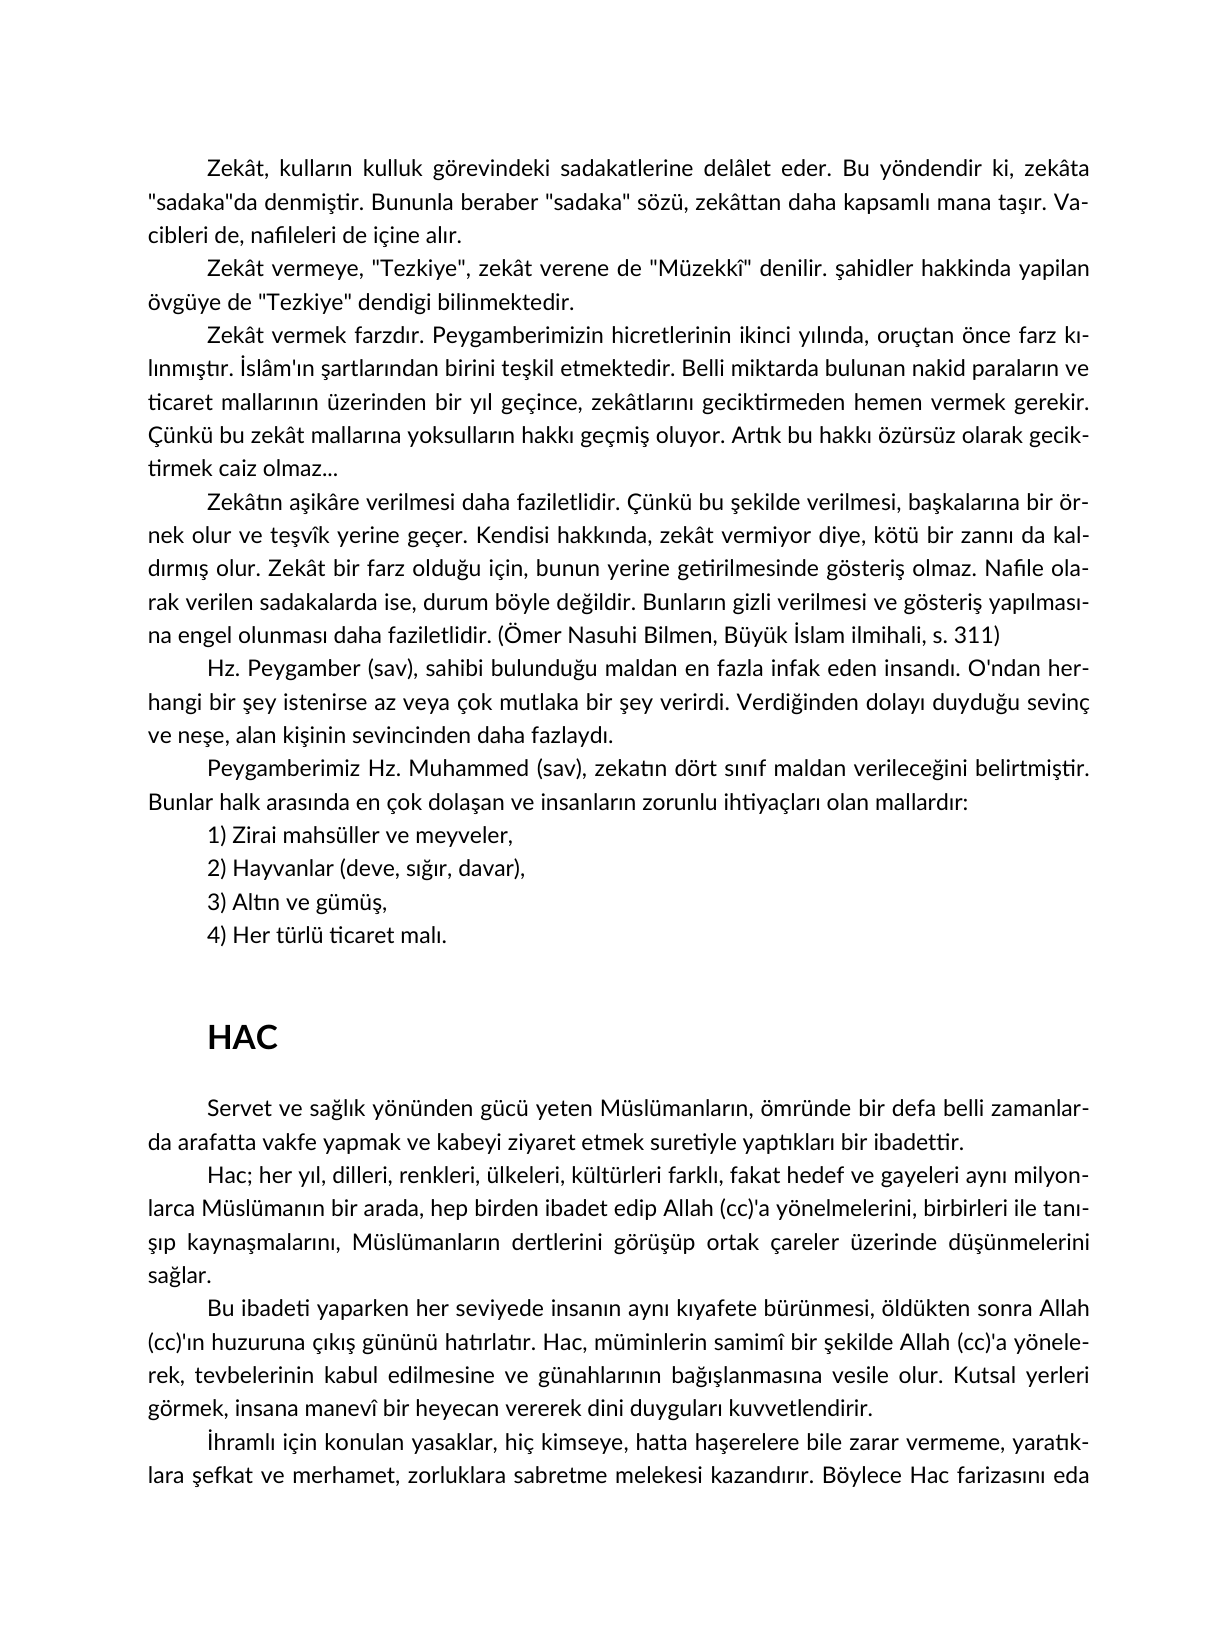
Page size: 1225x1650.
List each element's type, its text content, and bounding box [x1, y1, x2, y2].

text Ze­kât ver­me­ye, "Tez­ki­ye", ze­kât ve­re­ne de "Mü­zek­kî" de­ni­lir. şa­hid­ler hak­kin­da ya­pi­lan öv­gü­ye de "Tez­ki­ye" den­di­gi bi­lin­mek­te­dir. [148, 250, 1090, 317]
text Ze­kât, kul­la­rın kul­luk gö­re­vin­de­ki sa­da­kat­le­ri­ne de­lâ­let eder. Bu yön­den­dir ki, ze­kâ­ta "sa­da­ka"da den­miş­tir. Bu­nun­la be­ra­ber "sa­da­ka" sö­zü, ze­kât­tan da­ha kap­sam­lı ma­na ta­şır. Va­cib­le­ri de, na­fi­le­le­ri de içi­ne alır. [148, 150, 1090, 250]
text Bu iba­de­ti ya­par­ken her se­vi­ye­de in­sa­nın ay­nı kı­ya­fe­te bü­rün­me­si, öl­dük­ten son­ra Al­lah (cc)'ın hu­zu­ru­na çı­kış gü­nü­nü ha­tır­la­tır. Hac, mü­min­le­rin sa­mi­mî bir şe­kil­de Al­lah (cc)'a yö­ne­le­rek, tev­be­le­ri­nin ka­bul edil­me­si­ne ve gü­nah­la­rı­nın ba­ğış­lan­ma­sı­na ve­si­le olur. Kut­sal yer­le­ri gör­mek, in­sa­na ma­ne­vî bir he­ye­can ve­re­rek di­ni duy­gu­la­rı kuv­vet­len­di­rir. [148, 1290, 1090, 1423]
text Hac; her yıl, dil­le­ri, renk­le­ri, ül­ke­le­ri, kül­tür­le­ri fark­lı, fa­kat he­def ve ga­ye­le­ri ay­nı mil­yon­lar­ca Müs­lü­ma­nın bir ara­da, hep bir­den iba­det edip Al­lah (cc)'a yö­nel­me­le­ri­ni, bir­bir­le­ri ile ta­nı­şıp kay­naş­ma­la­rı­nı, Müs­lü­man­la­rın dert­le­ri­ni gö­rü­şüp or­tak ça­re­ler üze­rin­de dü­şün­me­le­ri­ni sağ­lar. [148, 1157, 1090, 1290]
text 4) Her tür­lü ti­ca­ret ma­lı. [148, 917, 1090, 950]
text HAC [148, 1017, 1090, 1057]
text İh­ram­lı için ko­nu­lan ya­sak­lar, hiç kim­se­ye, hat­ta ha­şe­re­le­re bi­le za­rar ver­me­me, ya­ra­tık­la­ra şef­kat ve mer­ha­met, zor­luk­la­ra sab­ret­me me­le­ke­si ka­zan­dı­rır. Böy­le­ce Hac fa­ri­za­sı­nı eda [148, 1423, 1090, 1490]
text Ze­kâ­tın aşi­kâ­re ve­ril­me­si da­ha fa­zi­let­li­dir. Çün­kü bu şe­kil­de ve­ril­me­si, baş­ka­la­rı­na bir ör­nek olur ve teş­vîk ye­ri­ne ge­çer. Ken­di­si hak­kın­da, ze­kât ver­mi­yor di­ye, kö­tü bir zan­nı da kal­dır­mış olur. Ze­kât bir farz ol­du­ğu için, bu­nun ye­ri­ne ge­ti­ril­me­sin­de gös­te­riş ol­maz. Na­fi­le ola­rak ve­ri­len sa­da­ka­lar­da ise, du­rum böy­le de­ğil­dir. Bun­la­rın giz­li ve­ril­me­si ve gös­te­riş ya­pıl­ma­sı­na en­gel olun­ma­sı da­ha fa­zi­let­li­dir. (Ömer Na­su­hi Bil­men, Bü­yük İs­lam il­mi­ha­li, s. 311) [148, 483, 1090, 650]
text Ser­vet ve sağ­lık yö­nün­den gü­cü ye­ten Müs­lü­man­la­rın, öm­rün­de bir de­fa bel­li za­man­lar­da ara­fat­ta vak­fe yap­mak ve ka­be­yi zi­ya­ret et­mek su­re­tiy­le yap­tık­la­rı bir iba­det­tir. [148, 1090, 1090, 1157]
text 2) Hay­van­lar (de­ve, sı­ğır, da­var), [148, 850, 1090, 883]
text 1) Zi­rai mah­sül­ler ve mey­ve­ler, [148, 817, 1090, 850]
text Hz. Pey­gam­ber (sav), sa­hi­bi bu­lun­du­ğu mal­dan en faz­la in­fak eden in­san­dı. O'ndan her­han­gi bir ­şey is­te­nir­se az ve­ya çok mut­la­ka bir­ şey ve­rir­di. Ver­di­ğin­den do­la­yı duy­du­ğu se­vinç ve ne­şe, alan ki­şi­nin se­vin­cin­den da­ha faz­lay­dı. [148, 650, 1090, 750]
text Pey­gam­be­ri­miz Hz. Mu­ham­med (sav), ze­ka­tın dört sı­nıf mal­dan ve­ri­le­ce­ği­ni be­lirt­miş­tir. Bun­lar halk ara­sın­da en çok do­la­şan ve in­san­la­rın zo­run­lu ih­ti­yaç­la­rı olan mal­lar­dır: [148, 750, 1090, 817]
text 3) Al­tın ve gü­müş, [148, 883, 1090, 917]
text Ze­kât ver­mek farz­dır. Pey­gam­be­ri­mi­zin hic­ret­le­ri­nin ikin­ci yı­lın­da, oruç­tan ön­ce farz kı­lın­mış­tır. İs­lâm'ın şart­la­rın­dan bi­ri­ni teş­kil et­mek­te­dir. Bel­li mik­tar­da bu­lu­nan na­kid pa­ra­la­rın ve ti­ca­ret mal­la­rı­nın üze­rin­den bir yıl ge­çin­ce, ze­kât­la­rını ge­cik­tir­me­den he­men ver­mek ge­re­kir. Çün­kü bu ze­kât mal­la­rı­na yok­sul­la­rın hak­kı geç­miş olu­yor. Ar­tık bu hak­kı özür­süz ola­rak ge­cik­tir­mek ca­iz ol­maz... [148, 317, 1090, 483]
